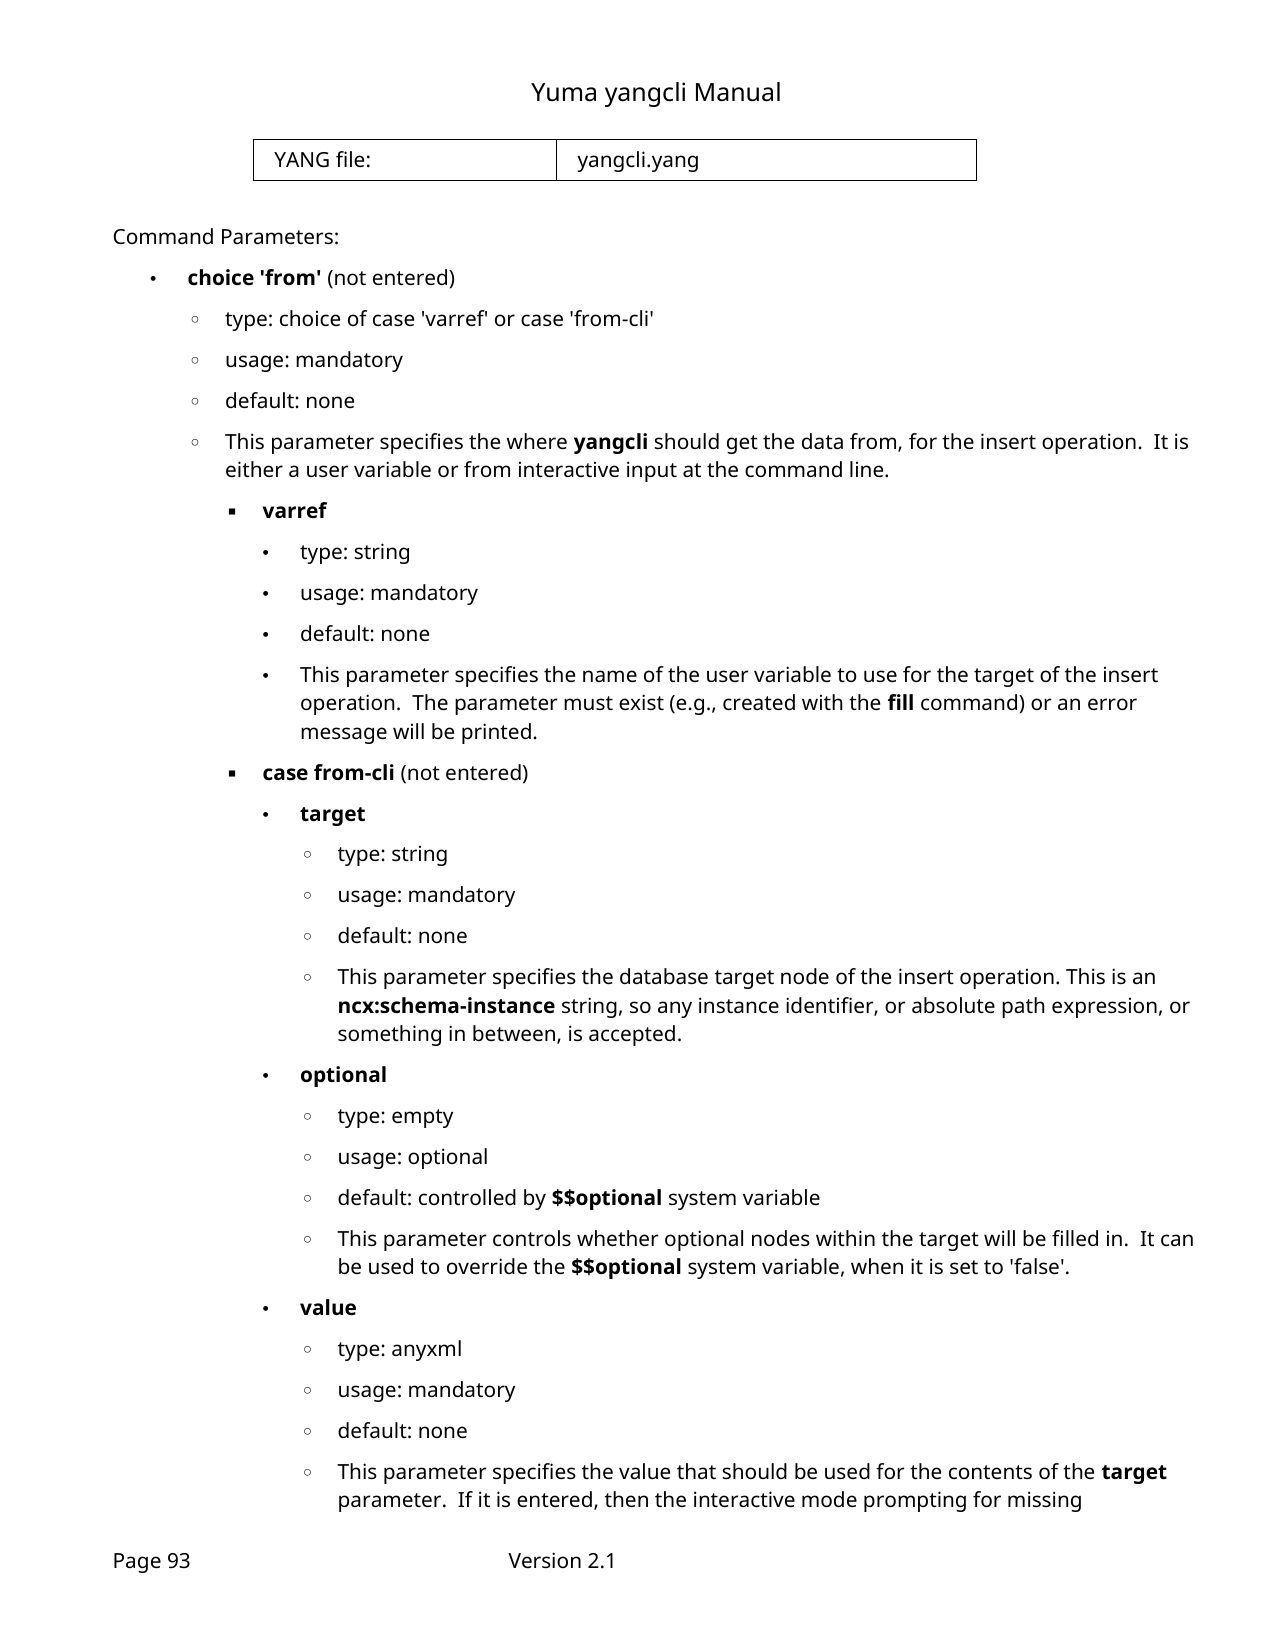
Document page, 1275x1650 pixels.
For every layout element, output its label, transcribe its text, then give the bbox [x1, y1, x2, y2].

list value [262, 1293, 1200, 1322]
list case from-cli (not entered) [225, 758, 1200, 786]
list usage: mandatory [300, 1375, 1200, 1404]
list optional [262, 1060, 1200, 1089]
list This parameter specifies the value that should be used for the contents of the target parameter. If it is entered, then the interactive mode prompting for missing [300, 1457, 1200, 1514]
list usage: optional [300, 1142, 1200, 1171]
list usage: mandatory [187, 345, 1200, 373]
list This parameter specifies the name of the user variable to use for the target of the insert operation. The parameter must exist (e.g., created with the fill command) or an error message will be printed. [262, 660, 1200, 745]
text Command Parameters: [112, 222, 1200, 251]
list default: controlled by $$optional system variable [300, 1183, 1200, 1211]
list target [262, 799, 1200, 827]
list type: string [262, 537, 1200, 566]
list default: none [300, 921, 1200, 950]
list choice 'from' (not entered) [150, 263, 1200, 291]
list default: none [300, 1416, 1200, 1444]
table_cell yangcli.yang [557, 140, 976, 180]
list This parameter specifies the where yangcli should get the data from, for the insert operation. It is either a user variable or from interactive input at the command line. [187, 427, 1200, 484]
list This parameter specifies the database target node of the insert operation. This is an ncx:schema-instance string, so any instance identifier, or absolute path expression, or something in between, is accepted. [300, 962, 1200, 1048]
list type: anyxml [300, 1334, 1200, 1363]
list type: empty [300, 1101, 1200, 1129]
list varref [225, 496, 1200, 524]
table_cell YANG file: [254, 140, 556, 180]
list usage: mandatory [262, 578, 1200, 606]
list type: string [300, 839, 1200, 868]
list default: none [262, 619, 1200, 647]
list default: none [187, 386, 1200, 414]
list usage: mandatory [300, 881, 1200, 909]
list This parameter controls whether optional nodes within the target will be filled in. It can be used to override the $$optional system variable, when it is set to 'false'. [300, 1224, 1200, 1281]
list type: choice of case 'varref' or case 'from-cli' [187, 304, 1200, 332]
